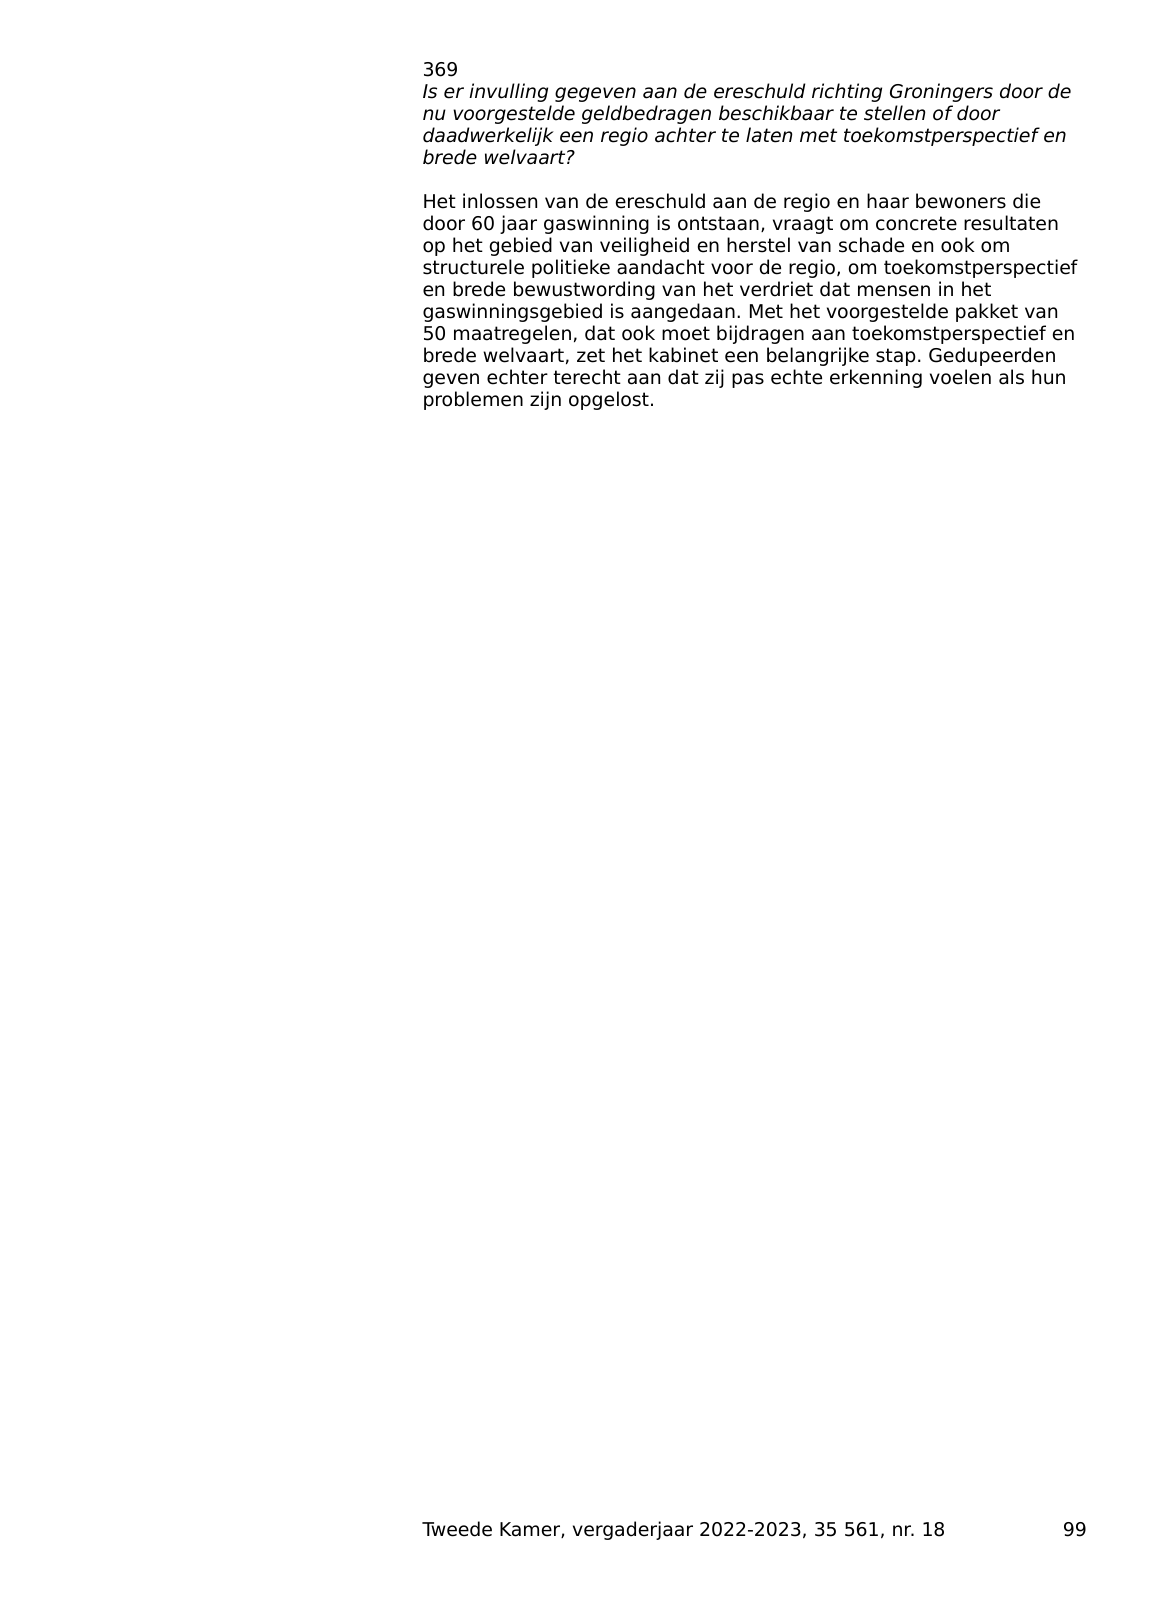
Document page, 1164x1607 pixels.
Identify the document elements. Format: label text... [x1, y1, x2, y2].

text 369 [422, 59, 1087, 81]
text Het inlossen van de ereschuld aan de regio en haar bewoners die door 60 jaar gaswinning is ontstaan, vraagt om concrete resultaten op het gebied van veiligheid en herstel van schade en ook om structurele politieke aandacht voor de regio, om toekomstperspectief en brede bewustwording van het verdriet dat mensen in het gaswinningsgebied is aangedaan. Met het voorgestelde pakket van 50 maatregelen, dat ook moet bijdragen aan toekomstperspectief en brede welvaart, zet het kabinet een belangrijke stap. Gedupeerden geven echter terecht aan dat zij pas echte erkenning voelen als hun problemen zijn opgelost. [422, 191, 1087, 411]
text Is er invulling gegeven aan de ereschuld richting Groningers door de nu voorgestelde geldbedragen beschikbaar te stellen of door daadwerkelijk een regio achter te laten met toekomstperspectief en brede welvaart? [422, 81, 1087, 169]
